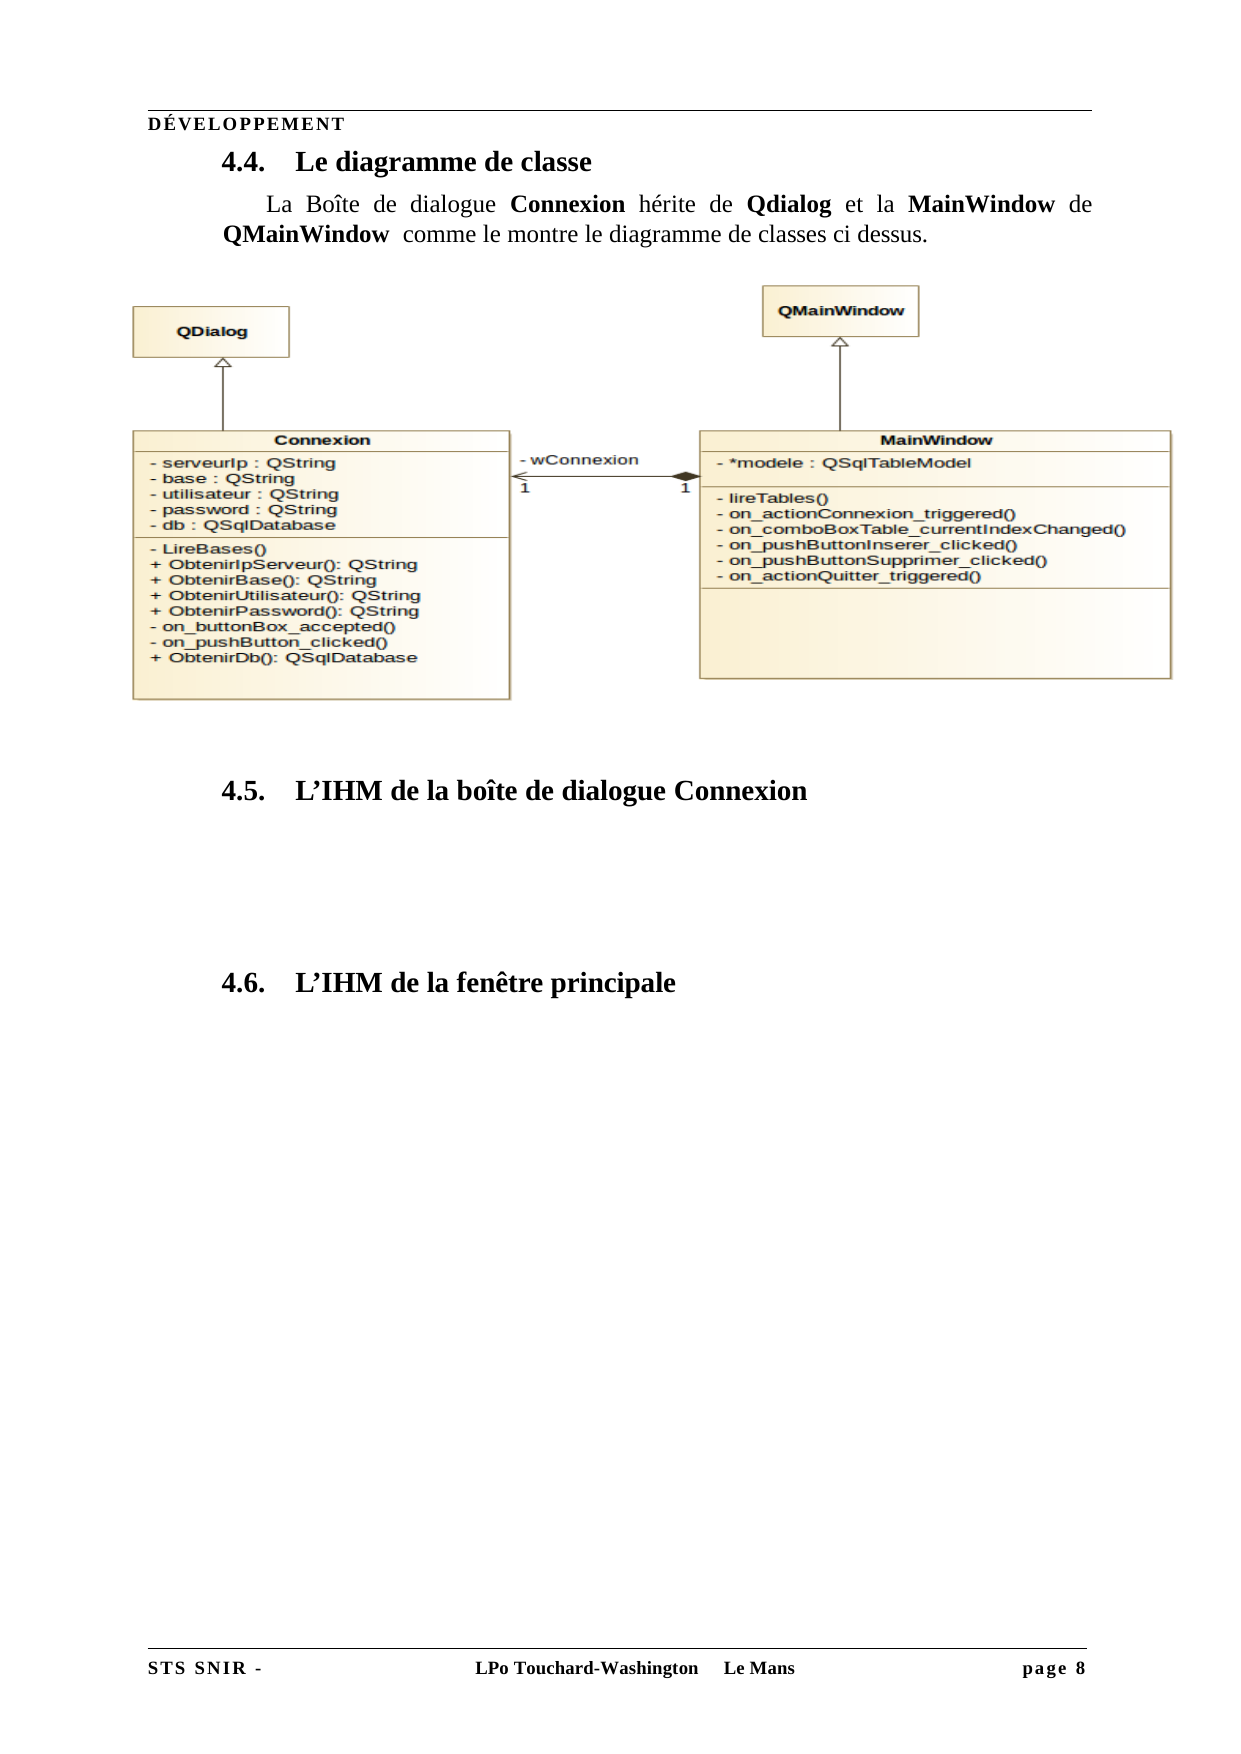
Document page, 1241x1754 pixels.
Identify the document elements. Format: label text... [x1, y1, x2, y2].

subtitle Le diagramme de classe [221, 148, 1092, 177]
picture [117, 275, 1189, 711]
subtitle L’IHM de la fenêtre principale [221, 969, 1092, 998]
text La Boîte de dialogue Connexion hérite de Qdialog et la MainWindow de QMainWindow comme le montre le diagramme de classes ci dessus. [223, 189, 1092, 247]
subtitle L’IHM de la boîte de dialogue Connexion [221, 777, 1092, 807]
